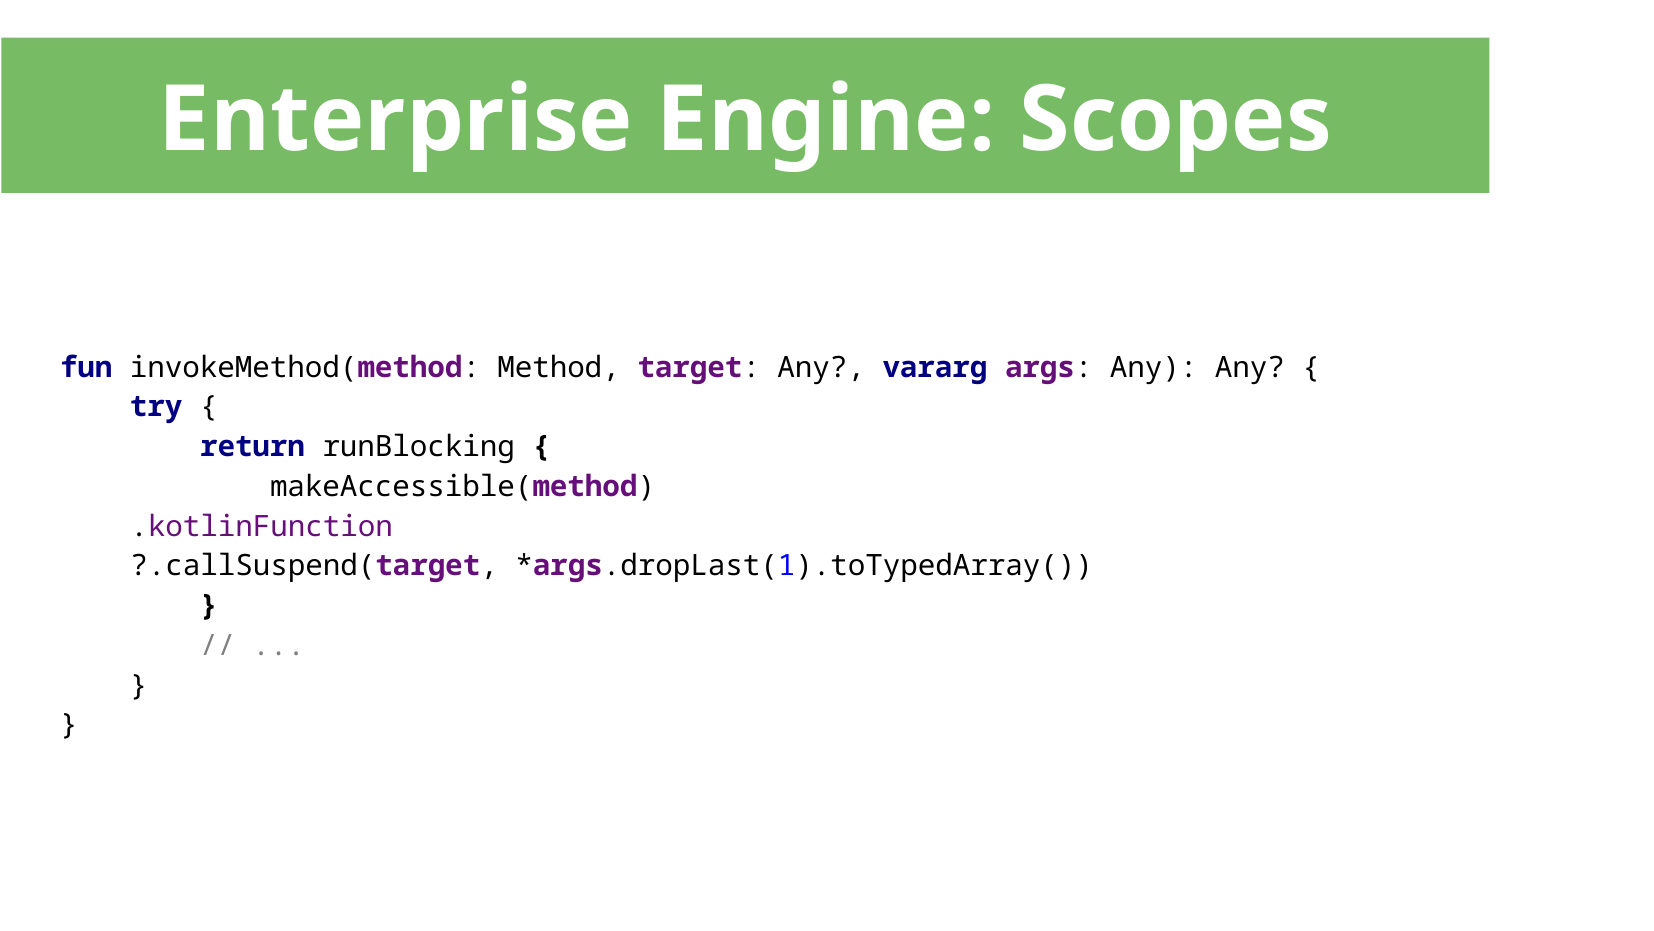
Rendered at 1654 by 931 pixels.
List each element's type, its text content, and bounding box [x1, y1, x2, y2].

list fun invokeMethod(method: Method, target: Any?, vararg args: Any): Any? { try { return runBlocking { makeAccessible(method) .kotlinFunction ?.callSuspend(target, *args.dropLast(1).toTypedArray()) } // ... } } [60, 345, 1501, 746]
title Enterprise Engine: Scopes [1, 37, 1490, 193]
